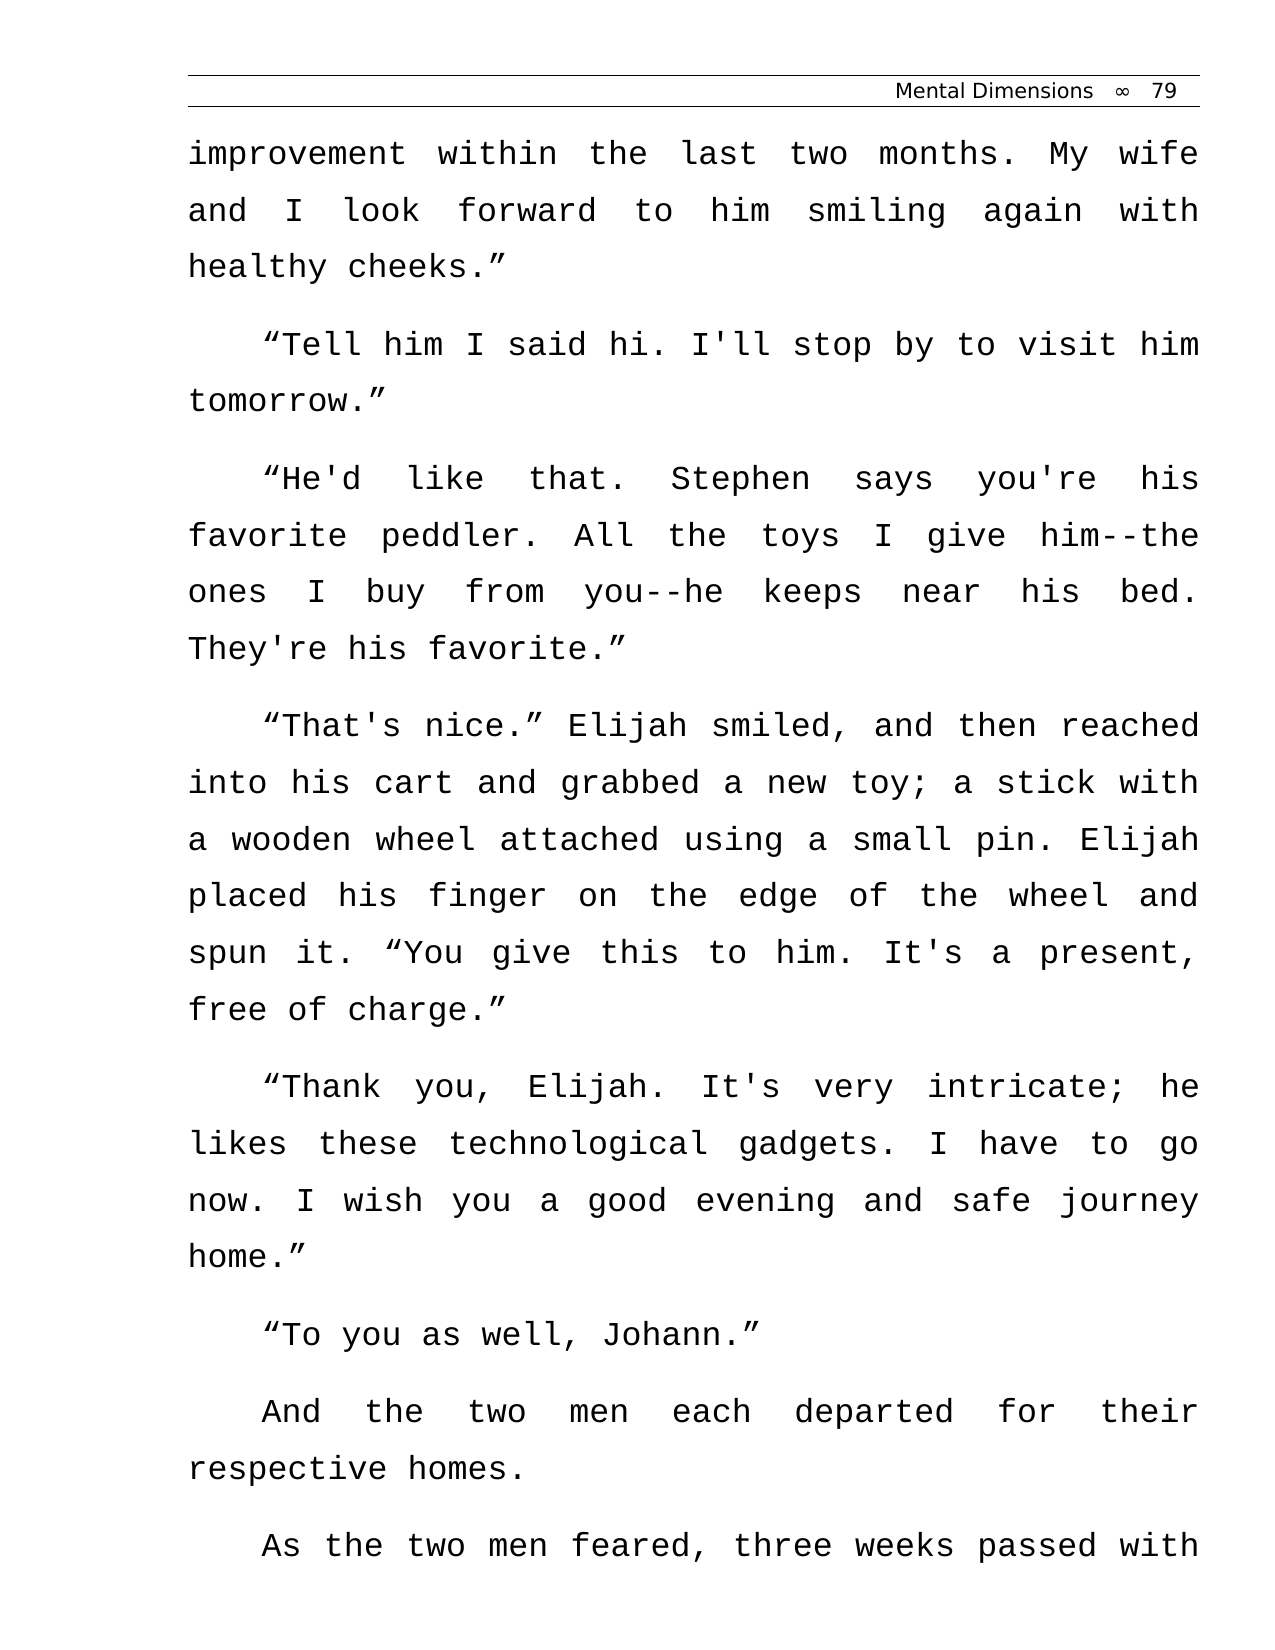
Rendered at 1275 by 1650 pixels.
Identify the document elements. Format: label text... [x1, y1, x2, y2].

text “Tell him I said hi. I'll stop by to visit him tomorrow.” [187, 327, 1200, 422]
text “Thank you, Elijah. It's very intricate; he likes these technological gadgets. I have to go now. I wish you a good evening and safe journey home.” [187, 1070, 1200, 1278]
text improvement within the last two months. My wife and I look forward to him smiling again with healthy cheeks.” [187, 137, 1200, 288]
text “To you as well, Johann.” [187, 1317, 1200, 1355]
text “That's nice.” Elijah smiled, and then reached into his cart and grabbed a new toy; a stick with a wooden wheel attached using a small pin. Elijah placed his finger on the edge of the wheel and spun it. “You give this to him. It's a present, free of charge.” [187, 709, 1200, 1030]
text “He'd like that. Stephen says you're his favorite peddler. All the toys I give him--the ones I buy from you--he keeps near his bed. They're his favorite.” [187, 462, 1200, 669]
text And the two men each departed for their respective homes. [187, 1395, 1200, 1489]
text As the two men feared, three weeks passed with [187, 1529, 1200, 1567]
